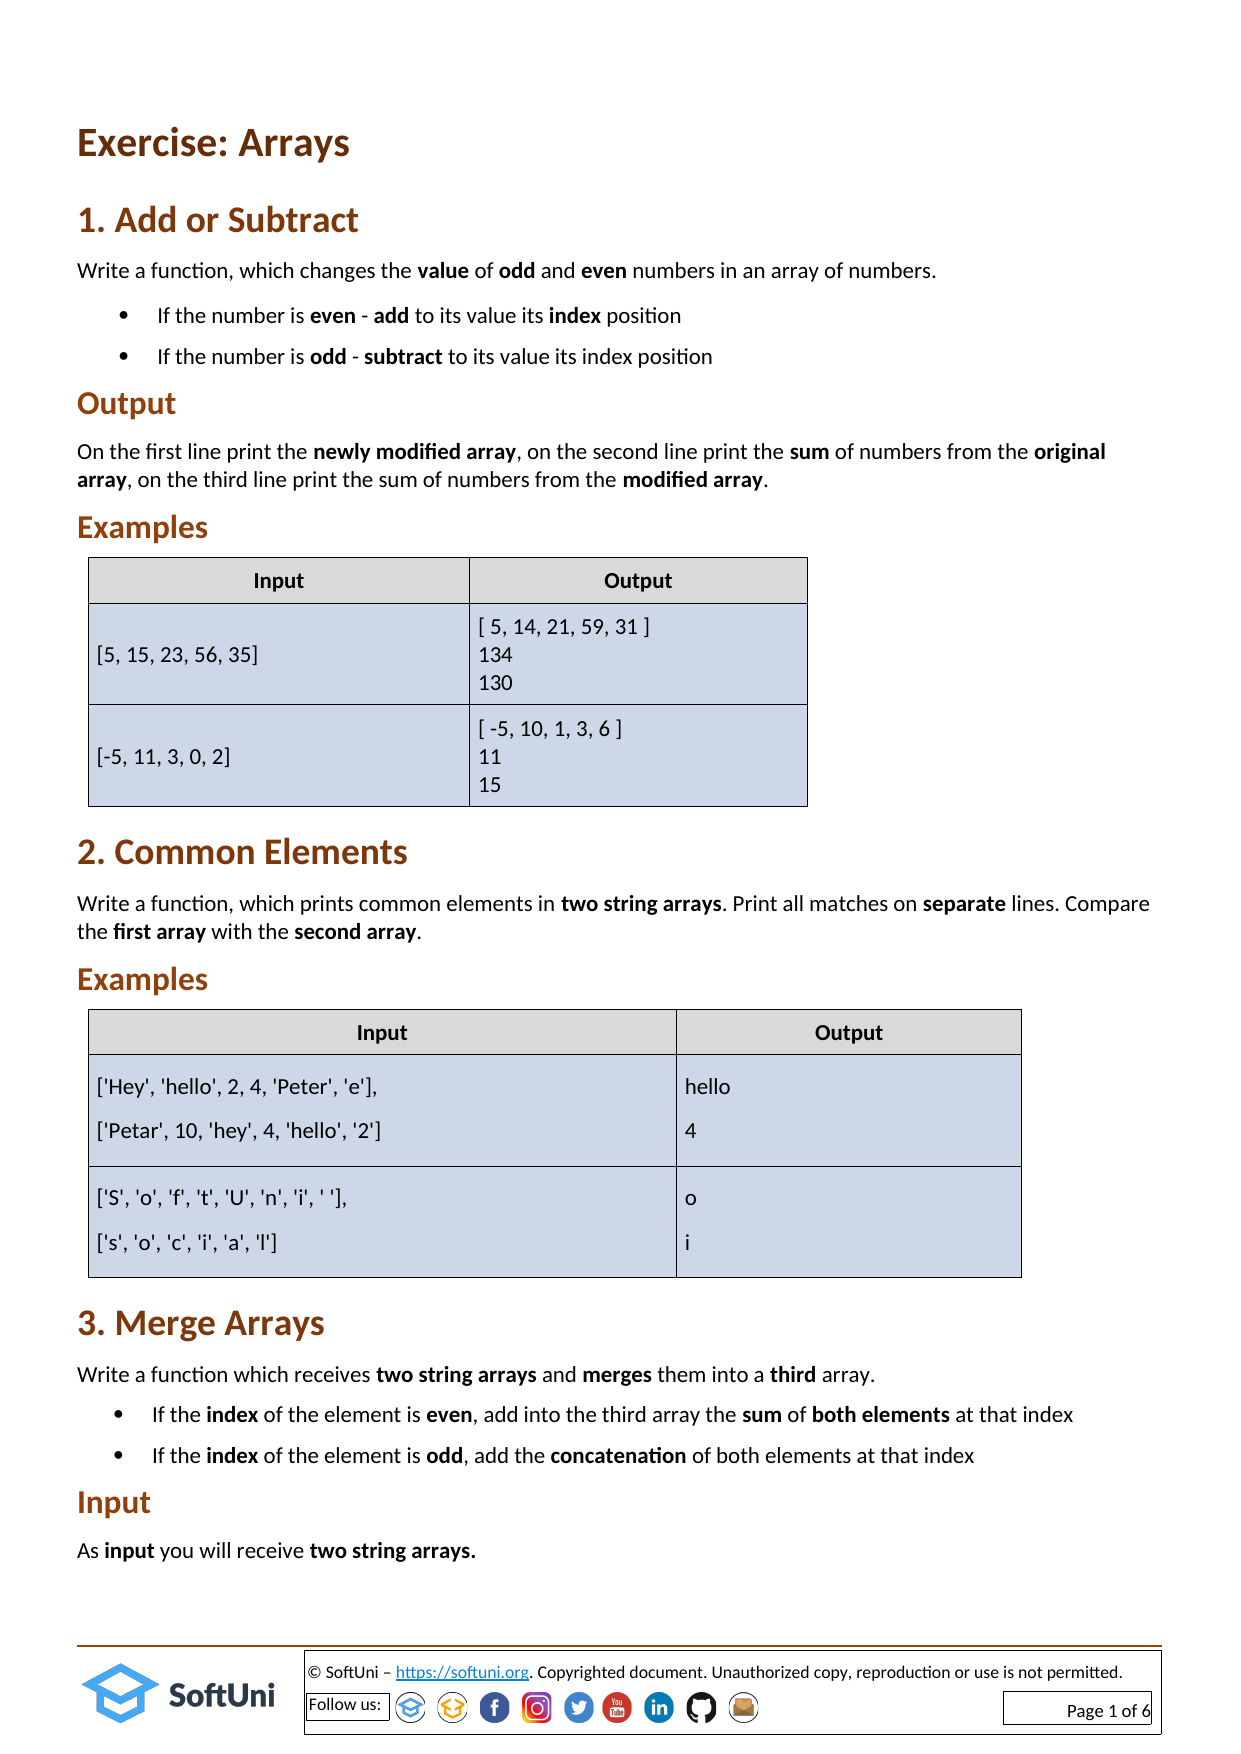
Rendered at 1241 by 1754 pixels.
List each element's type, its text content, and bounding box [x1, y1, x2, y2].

subtitle Examples [77, 958, 1163, 998]
list If the number is even - add to its value its index position [119, 301, 1163, 329]
list If the index of the element is even, add into the third array the sum of both elements at that index [114, 1400, 1163, 1428]
picture [395, 1692, 425, 1723]
picture [665, 1692, 674, 1701]
picture [686, 1692, 717, 1723]
text As input you will receive two string arrays. [77, 1536, 1163, 1564]
subtitle Add or Subtract [77, 196, 1163, 241]
subtitle Input [77, 1481, 1163, 1522]
subtitle Common Elements [77, 828, 1163, 874]
picture [564, 1692, 594, 1723]
picture [665, 1714, 674, 1723]
text On the first line print the newly modified array, on the second line print the sum of numbers from the original array, on the third line print the sum of numbers from the modified array. [77, 437, 1163, 493]
table_cell [ 5, 14, 21, 59, 31 ] 134 130 [470, 604, 807, 704]
picture [658, 1705, 667, 1714]
list If the number is odd - subtract to its value its index position [119, 342, 1163, 370]
table_cell [5, 15, 23, 56, 35] [89, 604, 469, 704]
table_cell [-5, 11, 3, 0, 2] [89, 705, 469, 806]
list If the index of the element is odd, add the concatenation of both elements at that index [114, 1441, 1163, 1469]
table_header Input [89, 1010, 676, 1054]
table_cell ['Hey', 'hello', 2, 4, 'Peter', 'e'], ['Petar', 10, 'hey', 4, 'hello', '2'] [89, 1055, 676, 1166]
table_cell hello 4 [677, 1055, 1021, 1166]
picture [480, 1692, 510, 1723]
subtitle Exercise: Arrays [77, 116, 1163, 167]
picture [522, 1692, 552, 1723]
picture [437, 1692, 468, 1723]
table_cell [ -5, 10, 1, 3, 6 ] 11 15 [470, 705, 807, 806]
table_header Output [470, 558, 807, 603]
table_header Output [677, 1010, 1021, 1054]
table_header Input [89, 558, 469, 603]
text Write a function, which changes the value of odd and even numbers in an array of numbers. [77, 257, 1163, 284]
table_cell ['S', 'o', 'f', 't', 'U', 'n', 'i', ' '], ['s', 'o', 'c', 'i', 'a', 'l'] [89, 1167, 676, 1277]
picture [728, 1692, 759, 1723]
subtitle Examples [77, 506, 1163, 547]
picture [75, 1658, 281, 1729]
subtitle Output [77, 382, 1163, 423]
picture [644, 1692, 653, 1701]
picture [602, 1692, 632, 1723]
picture [644, 1714, 653, 1723]
text Write a function which receives two string arrays and merges them into a third array. [77, 1360, 1163, 1388]
subtitle Merge Arrays [77, 1299, 1163, 1344]
text Write a function, which prints common elements in two string arrays. Print all matches on separate lines. Compare the first array with the second array. [77, 889, 1163, 945]
table_cell o i [677, 1167, 1021, 1277]
